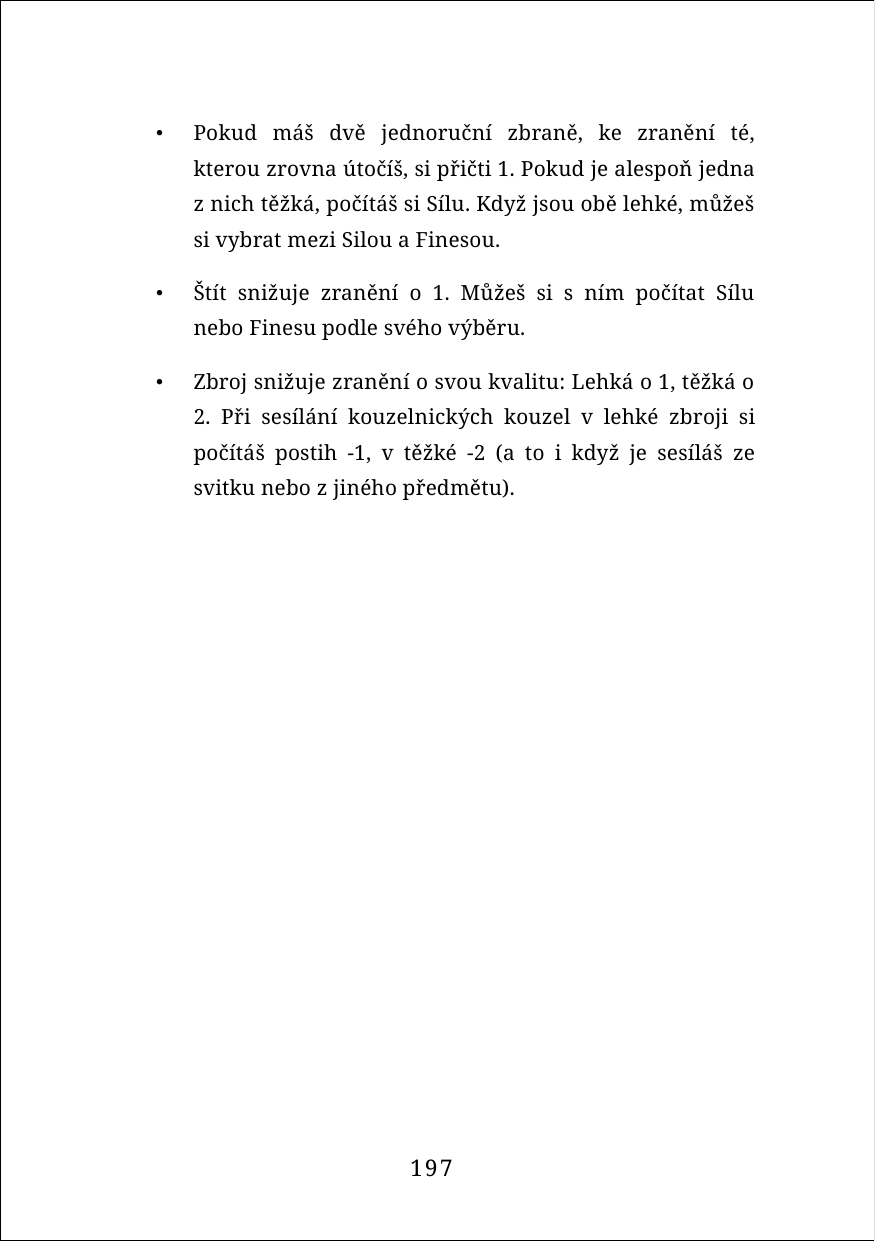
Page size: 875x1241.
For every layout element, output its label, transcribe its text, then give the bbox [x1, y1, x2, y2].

list Pokud máš dvě jednoruční zbraně, ke zranění té, kterou zrovna útočíš, si přičti 1. Pokud je alespoň jedna z nich těžká, počítáš si Sílu. Když jsou obě lehké, můžeš si vybrat mezi Silou a Finesou. [156, 118, 756, 253]
list Štít snižuje zranění o 1. Můžeš si s ním počítat Sílu nebo Finesu podle svého výběru. [156, 278, 756, 342]
list Zbroj snižuje zranění o svou kvalitu: Lehká o 1, těžká o 2. Při sesílání kouzelnických kouzel v lehké zbroji si počítáš postih -1, v těžké -2 (a to i když je sesíláš ze svitku nebo z jiného předmětu). [156, 367, 756, 502]
